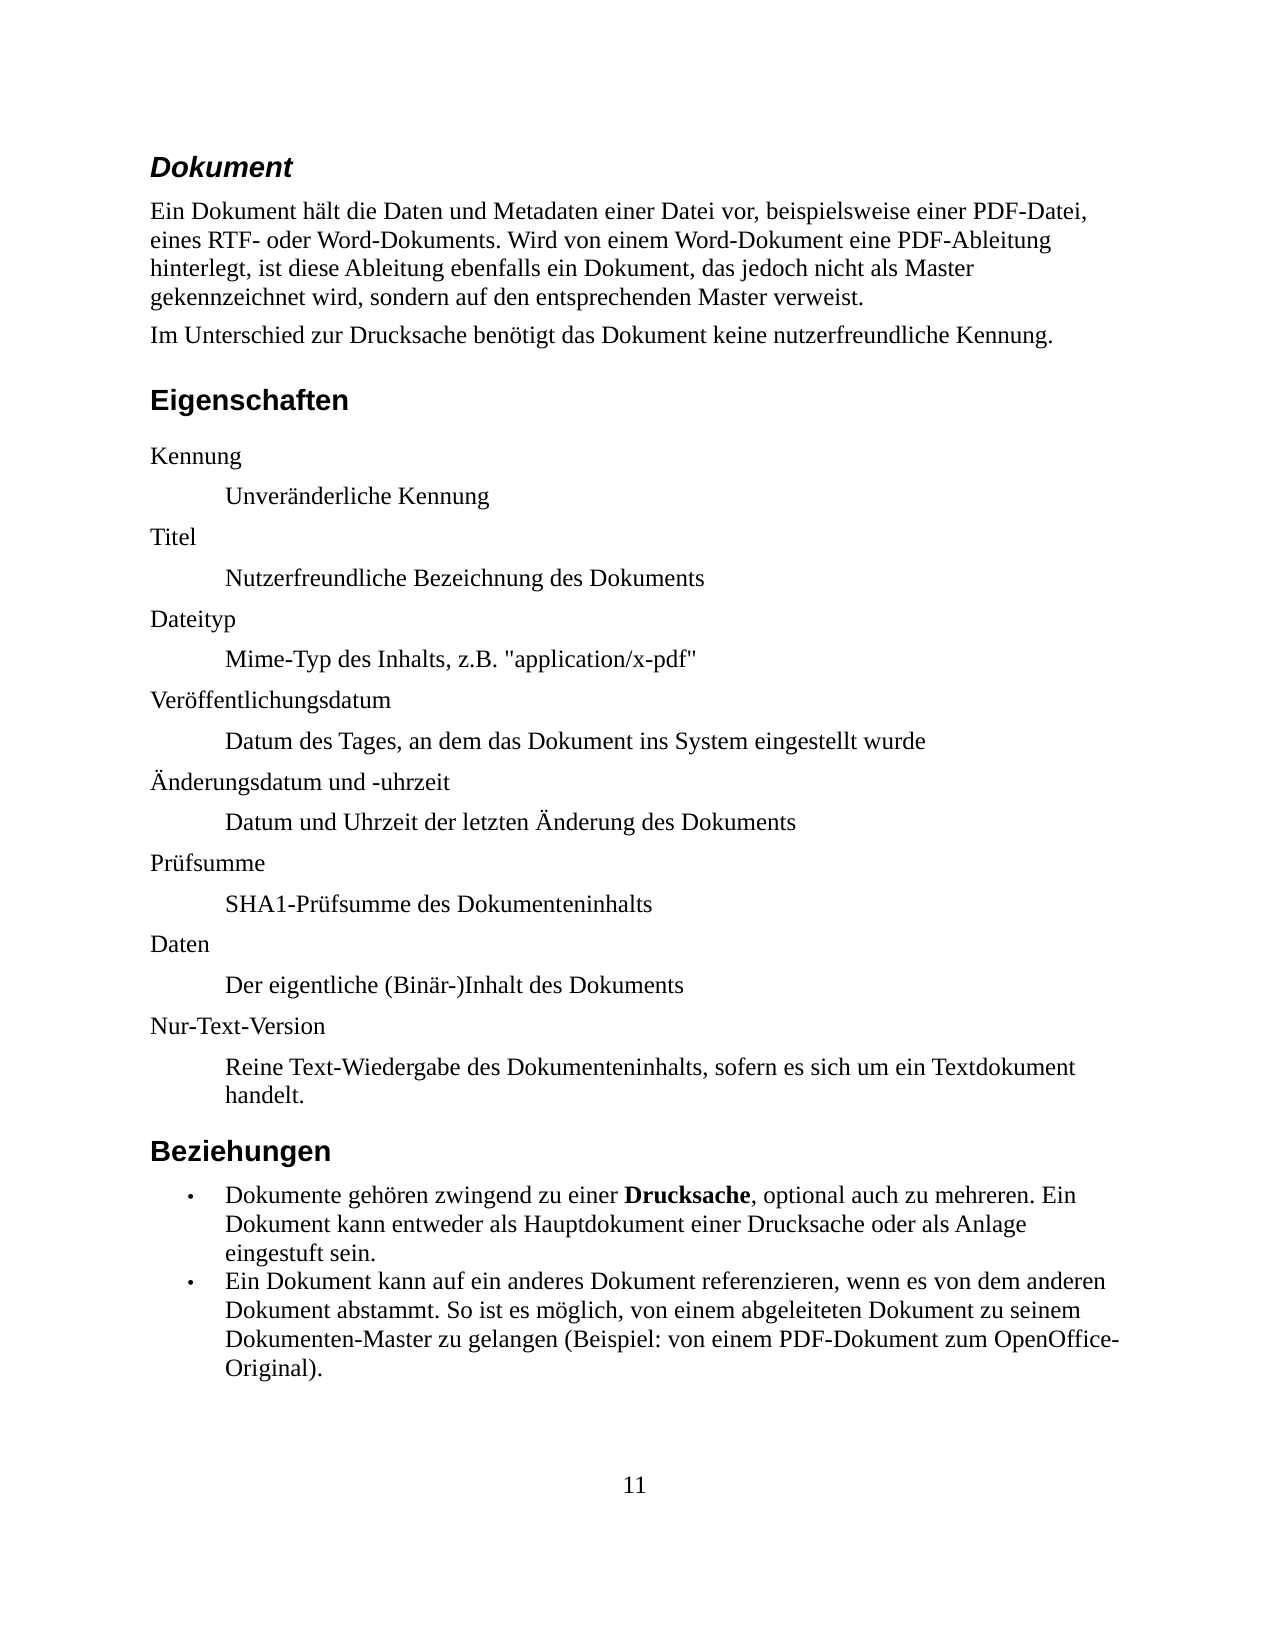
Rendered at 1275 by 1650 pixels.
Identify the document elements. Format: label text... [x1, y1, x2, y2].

subtitle Dokument [150, 150, 1125, 183]
text Der eigentliche (Binär-)Inhalt des Dokuments [225, 970, 1125, 999]
text Ein Dokument hält die Daten und Metadaten einer Datei vor, beispielsweise einer PDF-Datei, eines RTF- oder Word-Dokuments. Wird von einem Word-Dokument eine PDF-Ableitung hinterlegt, ist diese Ableitung ebenfalls ein Dokument, das jedoch nicht als Master gekennzeichnet wird, sondern auf den entsprechenden Master verweist. [150, 196, 1125, 311]
text SHA1-Prüfsumme des Dokumenteninhalts [225, 889, 1125, 917]
text Unveränderliche Kennung [225, 481, 1125, 510]
text Daten [150, 929, 1125, 958]
text Datum des Tages, an dem das Dokument ins System eingestellt wurde [225, 726, 1125, 754]
text Nur-Text-Version [150, 1011, 1125, 1040]
text Reine Text-Wiedergabe des Dokumenteninhalts, sofern es sich um ein Textdokument handelt. [225, 1052, 1125, 1109]
text Kennung [150, 441, 1125, 469]
text Veröffentlichungsdatum [150, 685, 1125, 714]
text Nutzerfreundliche Bezeichnung des Dokuments [225, 563, 1125, 592]
text Mime-Typ des Inhalts, z.B. "application/x-pdf" [225, 644, 1125, 673]
list Ein Dokument kann auf ein anderes Dokument referenzieren, wenn es von dem anderen Dokument abstammt. So ist es möglich, von einem abgeleiteten Dokument zu seinem Dokumenten-Master zu gelangen (Beispiel: von einem PDF-Dokument zum OpenOffice-Original). [187, 1266, 1125, 1381]
subtitle Eigenschaften [150, 383, 1125, 416]
text Dateityp [150, 604, 1125, 632]
text Änderungsdatum und -uhrzeit [150, 767, 1125, 795]
text Datum und Uhrzeit der letzten Änderung des Dokuments [225, 807, 1125, 836]
text Prüfsumme [150, 848, 1125, 877]
subtitle Beziehungen [150, 1134, 1125, 1168]
text Titel [150, 522, 1125, 551]
text Im Unterschied zur Drucksache benötigt das Dokument keine nutzerfreundliche Kennung. [150, 320, 1125, 349]
list Dokumente gehören zwingend zu einer Drucksache, optional auch zu mehreren. Ein Dokument kann entweder als Hauptdokument einer Drucksache oder als Anlage eingestuft sein. [187, 1180, 1125, 1266]
